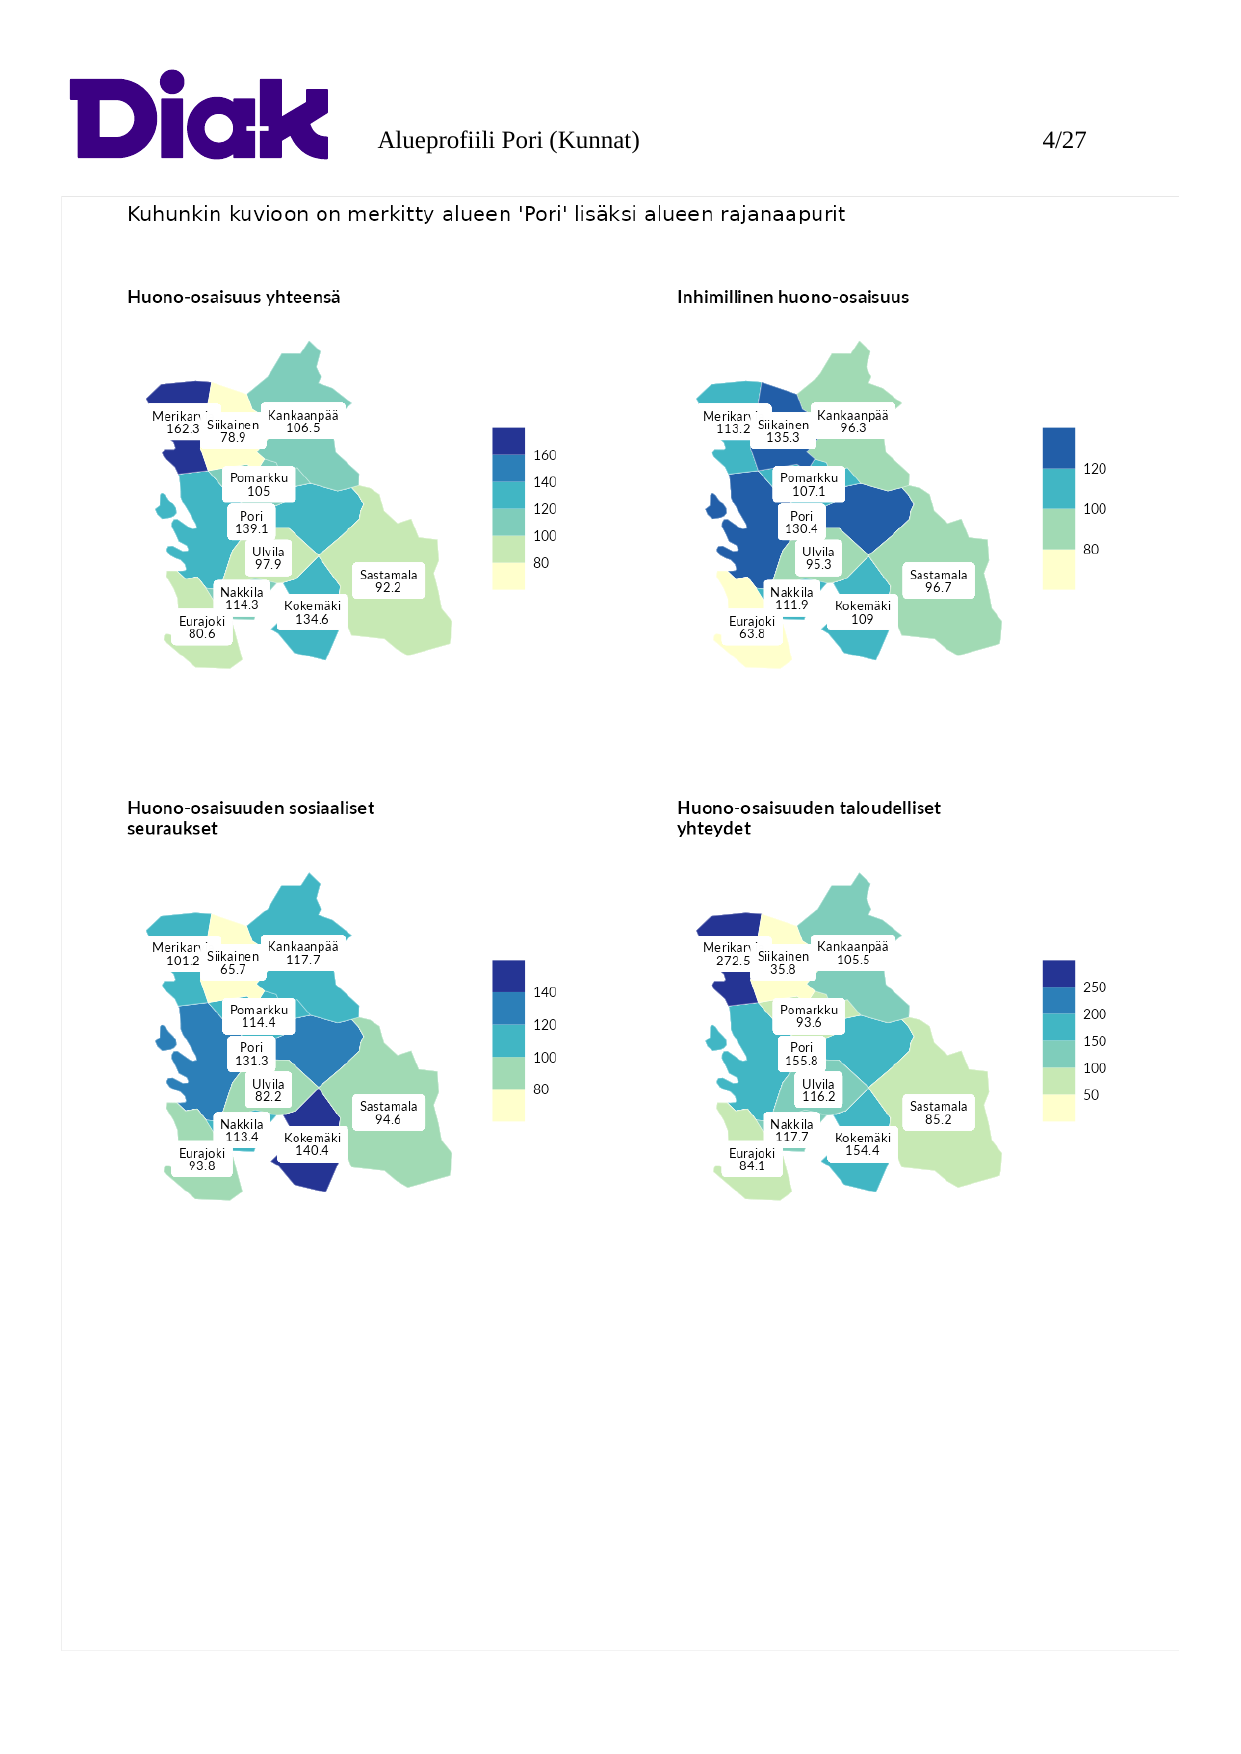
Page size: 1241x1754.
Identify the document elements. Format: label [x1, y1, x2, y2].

picture [61, 196, 1179, 1651]
